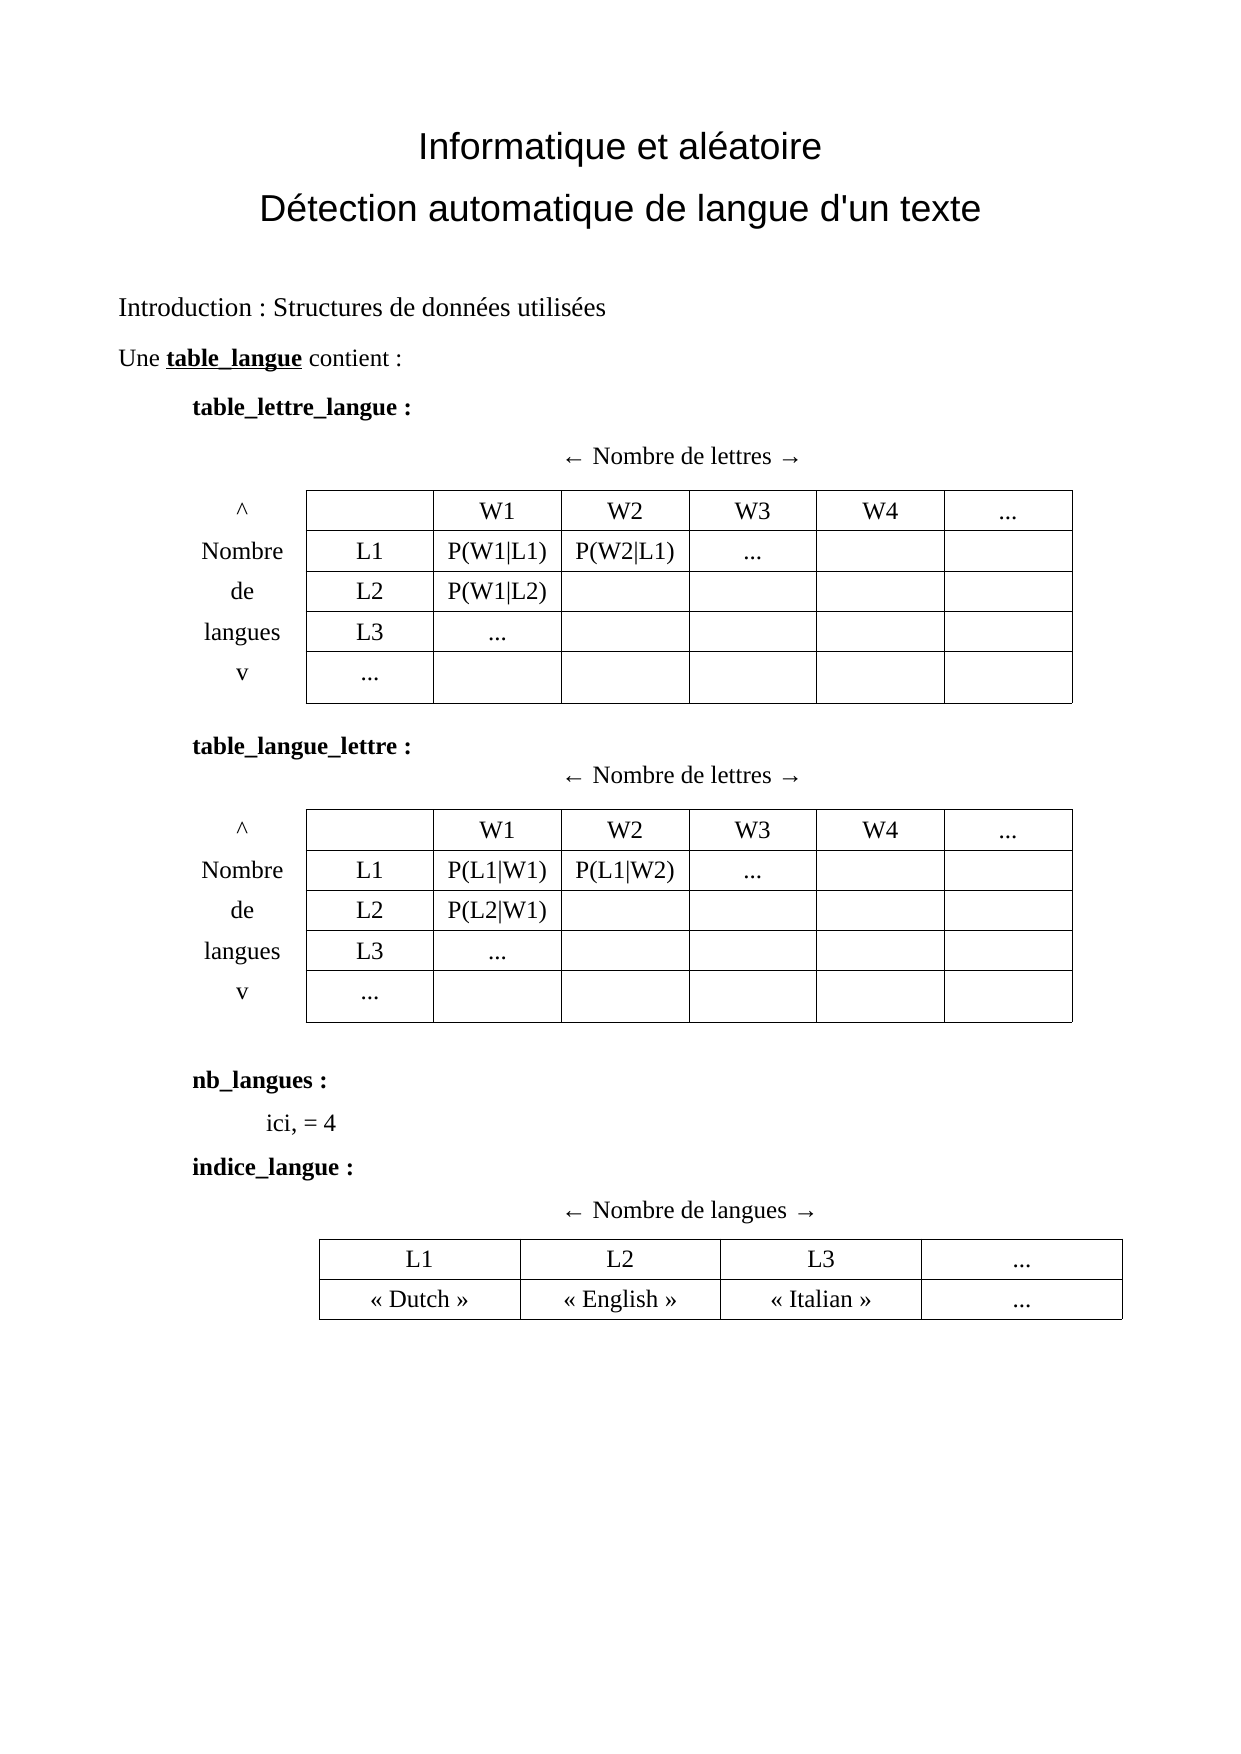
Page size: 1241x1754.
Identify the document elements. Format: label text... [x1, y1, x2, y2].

table_header [307, 810, 433, 849]
table_cell [945, 891, 1072, 930]
table_cell [945, 971, 1072, 1022]
table_cell [817, 891, 944, 930]
table_cell « English » [521, 1280, 720, 1319]
text ← Nombre de lettres → [118, 760, 1122, 789]
table_cell ... [690, 531, 816, 571]
table_cell « Italian » [721, 1280, 921, 1319]
table_cell ... [434, 931, 561, 970]
table_cell « Dutch » [320, 1280, 520, 1319]
table_header ... [945, 810, 1072, 849]
table_cell ... [307, 971, 433, 1022]
table_cell L2 [307, 572, 433, 611]
table_header [118, 1239, 319, 1279]
table_cell [817, 531, 944, 571]
table_cell [562, 931, 689, 970]
table_header [307, 491, 433, 530]
text table_langue_lettre : [118, 731, 1122, 760]
table_cell L1 [307, 531, 433, 571]
table_cell [690, 971, 816, 1022]
table_header L3 [721, 1240, 921, 1279]
table_cell [562, 652, 689, 702]
table_cell langues [178, 611, 306, 651]
table_header W3 [690, 491, 816, 530]
table_header W4 [817, 810, 944, 849]
table_cell P(W1|L2) [434, 572, 561, 611]
table_header W3 [690, 810, 816, 849]
table_cell L1 [307, 851, 433, 890]
table_cell Nombre [178, 530, 306, 571]
table_cell L2 [307, 891, 433, 930]
table_cell de [178, 890, 306, 930]
table_cell v [178, 970, 306, 1022]
table_cell [690, 931, 816, 970]
table_header W2 [562, 810, 689, 849]
table_cell L3 [307, 931, 433, 970]
table_cell [434, 971, 561, 1022]
table_header ... [922, 1240, 1122, 1279]
table_cell P(L2|W1) [434, 891, 561, 930]
table_cell L3 [307, 612, 433, 651]
table_header L1 [320, 1240, 520, 1279]
table_cell langues [178, 930, 306, 970]
table_cell [945, 572, 1072, 611]
text indice_langue : [118, 1152, 1122, 1181]
table_cell ... [922, 1280, 1122, 1319]
table_cell [945, 652, 1072, 702]
table_cell [817, 931, 944, 970]
text Une table_langue contient : [118, 343, 1122, 372]
table_header W1 [434, 491, 561, 530]
subtitle Informatique et aléatoire [118, 124, 1122, 167]
table_cell [690, 891, 816, 930]
table_cell [562, 891, 689, 930]
table_cell P(W2|L1) [562, 531, 689, 571]
table_cell [562, 971, 689, 1022]
table_cell [562, 612, 689, 651]
table_cell ... [690, 851, 816, 890]
table_cell [562, 572, 689, 611]
table_cell [945, 851, 1072, 890]
table_cell [817, 572, 944, 611]
text ici, = 4 [118, 1108, 1122, 1137]
table_cell [434, 652, 561, 702]
table_cell [817, 612, 944, 651]
table_cell [690, 572, 816, 611]
table_cell [945, 931, 1072, 970]
table_cell [945, 531, 1072, 571]
text Introduction : Structures de données utilisées [118, 291, 1122, 322]
table_header W2 [562, 491, 689, 530]
table_header W1 [434, 810, 561, 849]
table_cell [118, 1279, 319, 1319]
table_cell Nombre [178, 850, 306, 890]
table_cell [817, 971, 944, 1022]
text ← Nombre de langues → [118, 1195, 1122, 1224]
text table_lettre_langue : [118, 392, 1122, 421]
table_cell ... [307, 652, 433, 702]
table_cell P(L1|W2) [562, 851, 689, 890]
table_cell [817, 652, 944, 702]
table_cell [945, 612, 1072, 651]
table_cell [690, 652, 816, 702]
table_header W4 [817, 491, 944, 530]
table_cell P(L1|W1) [434, 851, 561, 890]
table_cell [690, 612, 816, 651]
table_cell de [178, 571, 306, 611]
subtitle Détection automatique de langue d'un texte [118, 186, 1122, 229]
table_header L2 [521, 1240, 720, 1279]
table_cell v [178, 651, 306, 702]
table_cell P(W1|L1) [434, 531, 561, 571]
table_header ^ [178, 490, 306, 530]
text ← Nombre de lettres → [118, 441, 1122, 470]
table_header ... [945, 491, 1072, 530]
text nb_langues : [118, 1065, 1122, 1094]
table_cell ... [434, 612, 561, 651]
table_header ^ [178, 809, 306, 849]
table_cell [817, 851, 944, 890]
